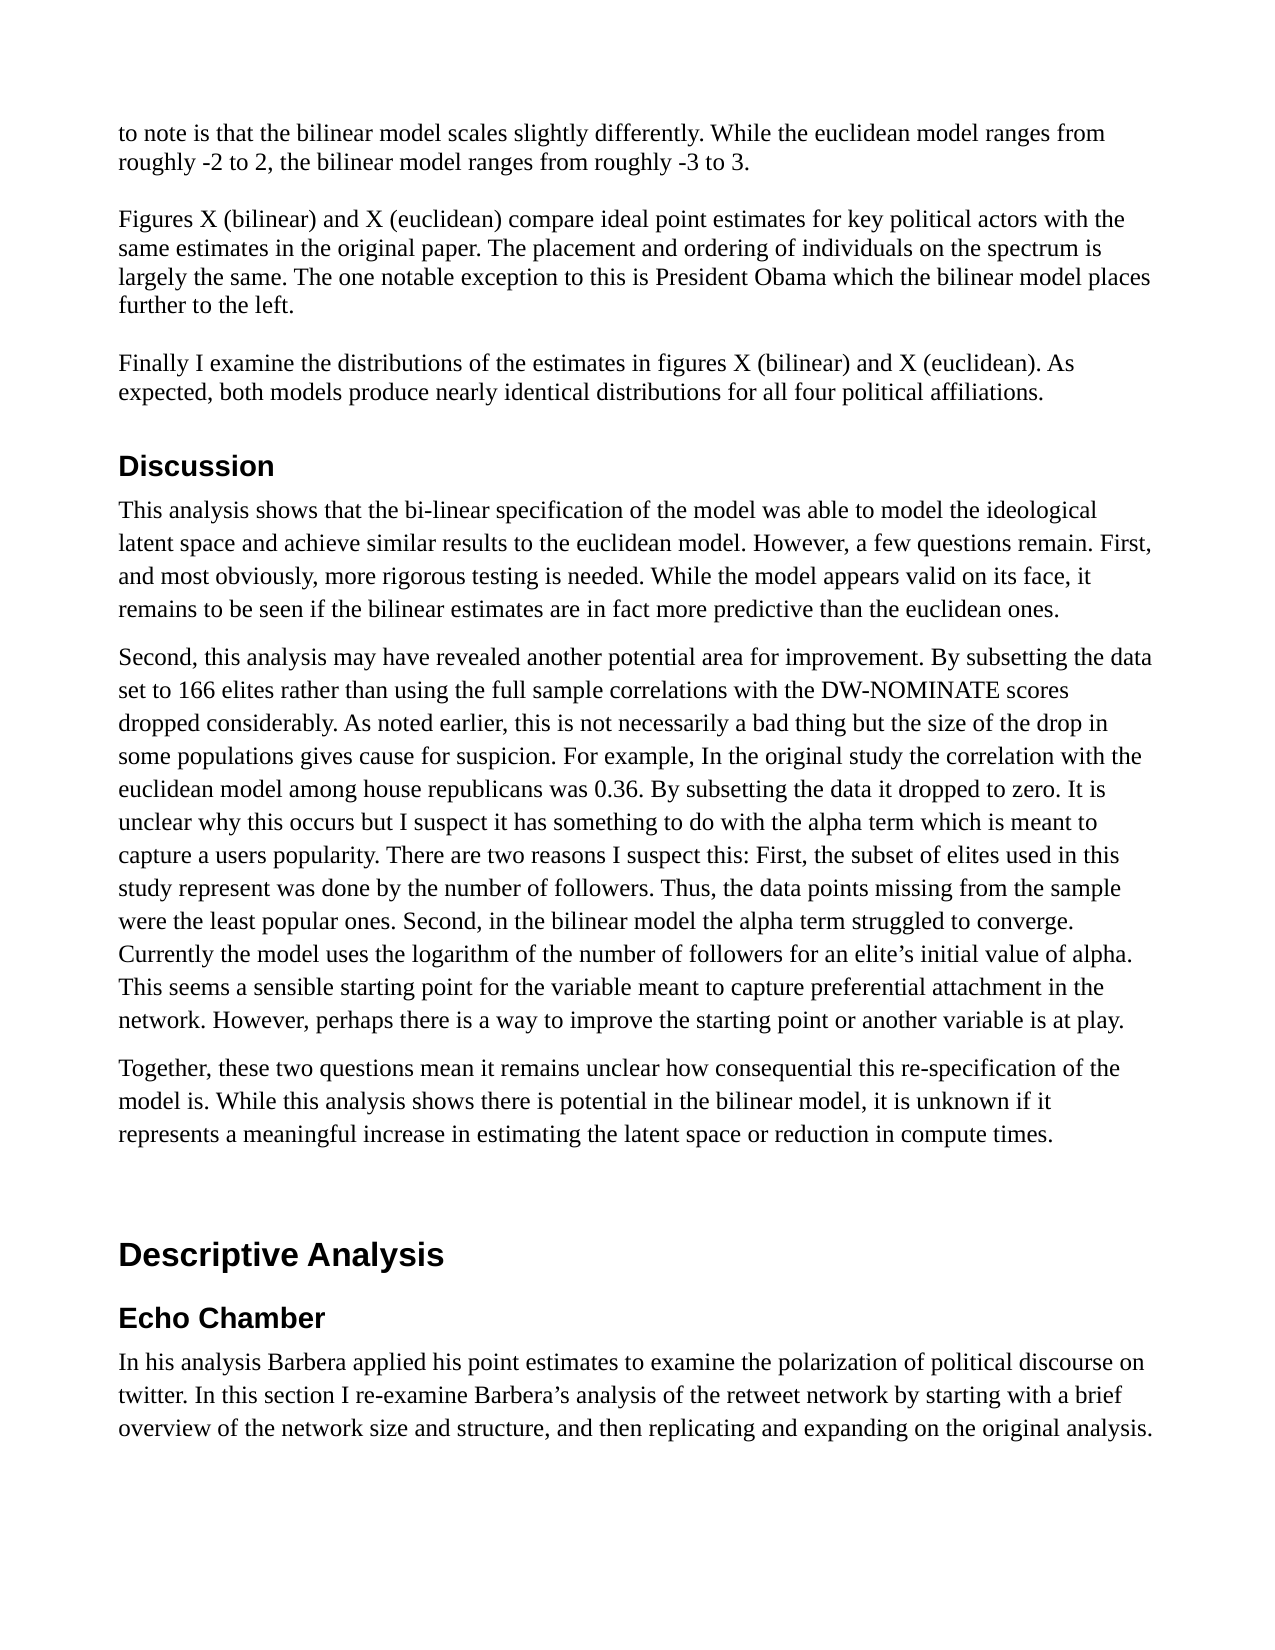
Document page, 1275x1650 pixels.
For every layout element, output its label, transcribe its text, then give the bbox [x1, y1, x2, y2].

text Second, this analysis may have revealed another potential area for improvement. By subsetting the data set to 166 elites rather than using the full sample correlations with the DW-NOMINATE scores dropped considerably. As noted earlier, this is not necessarily a bad thing but the size of the drop in some populations gives cause for suspicion. For example, In the original study the correlation with the euclidean model among house republicans was 0.36. By subsetting the data it dropped to zero. It is unclear why this occurs but I suspect it has something to do with the alpha term which is meant to capture a users popularity. There are two reasons I suspect this: First, the subset of elites used in this study represent was done by the number of followers. Thus, the data points missing from the sample were the least popular ones. Second, in the bilinear model the alpha term struggled to converge. Currently the model uses the logarithm of the number of followers for an elite’s initial value of alpha. This seems a sensible starting point for the variable meant to capture preferential attachment in the network. However, perhaps there is a way to improve the starting point or another variable is at play. [118, 642, 1157, 1034]
text Figures X (bilinear) and X (euclidean) compare ideal point estimates for key political actors with the same estimates in the original paper. The placement and ordering of individuals on the spectrum is largely the same. The one notable exception to this is President Obama which the bilinear model places further to the left. [118, 204, 1157, 319]
subtitle Discussion [118, 449, 1157, 483]
subtitle Echo Chamber [118, 1301, 1157, 1334]
text Together, these two questions mean it remains unclear how consequential this re-specification of the model is. While this analysis shows there is potential in the bilinear model, it is unknown if it represents a meaningful increase in estimating the latent space or reduction in compute times. [118, 1053, 1157, 1147]
subtitle Descriptive Analysis [118, 1235, 1157, 1273]
text In his analysis Barbera applied his point estimates to examine the polarization of political discourse on twitter. In this section I re-examine Barbera’s analysis of the retweet network by starting with a brief overview of the network size and structure, and then replicating and expanding on the original analysis. [118, 1347, 1157, 1442]
text This analysis shows that the bi-linear specification of the model was able to model the ideological latent space and achieve similar results to the euclidean model. However, a few questions remain. First, and most obviously, more rigorous testing is needed. While the model appears valid on its face, it remains to be seen if the bilinear estimates are in fact more predictive than the euclidean ones. [118, 495, 1157, 623]
text Finally I examine the distributions of the estimates in figures X (bilinear) and X (euclidean). As expected, both models produce nearly identical distributions for all four political affiliations. [118, 348, 1157, 406]
text to note is that the bilinear model scales slightly differently. While the euclidean model ranges from roughly -2 to 2, the bilinear model ranges from roughly -3 to 3. [118, 118, 1157, 176]
